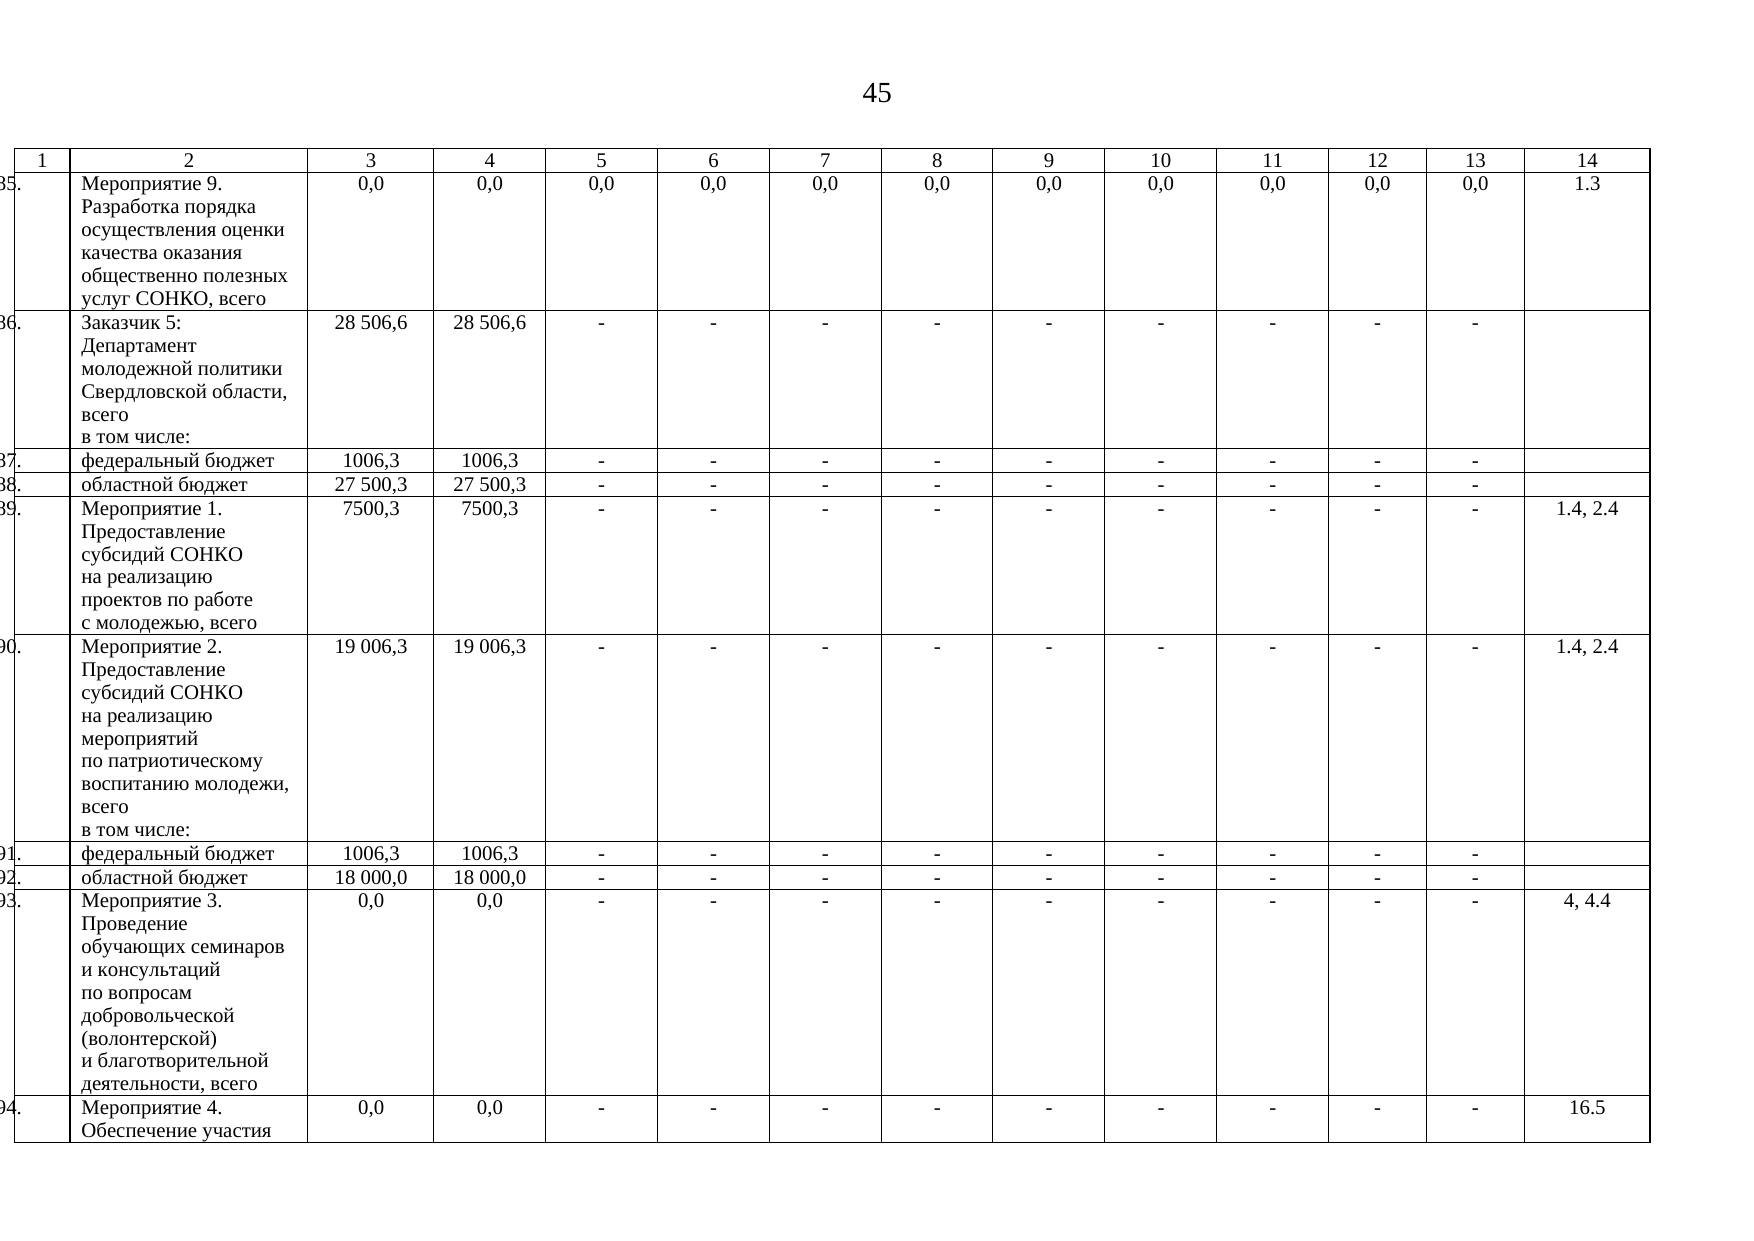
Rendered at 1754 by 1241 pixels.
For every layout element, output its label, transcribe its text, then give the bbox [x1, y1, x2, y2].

table_cell - [546, 842, 657, 865]
table_cell 0,0 [308, 173, 433, 310]
table_cell - [770, 635, 881, 841]
table_header 4 [434, 149, 545, 172]
table_cell 28 506,6 [308, 311, 433, 448]
table_header 7 [770, 149, 881, 172]
table_cell - [882, 890, 992, 1095]
table_cell - [1329, 866, 1426, 889]
table_cell Мероприятие 1. Предоставление субсидий СОНКО на реализацию проектов по работе с молодежью, всего [71, 497, 307, 634]
table_cell - [882, 473, 992, 496]
table_cell - [993, 449, 1104, 472]
table_header 12 [1329, 149, 1426, 172]
table_cell 4, 4.4 [1525, 890, 1649, 1095]
table_cell федеральный бюджет [71, 842, 307, 865]
table_cell - [658, 890, 769, 1095]
table_header 14 [1525, 149, 1649, 172]
table_cell - [1105, 635, 1216, 841]
table_cell - [770, 449, 881, 472]
table_cell 16.5 [1525, 1096, 1649, 1142]
table_cell Мероприятие 9. Разработка порядка осуществления оценки качества оказания общественно полезных услуг СОНКО, всего [71, 173, 307, 310]
table_cell - [770, 497, 881, 634]
table_cell 19 006,3 [434, 635, 545, 841]
table_cell [15, 866, 69, 889]
table_cell 0,0 [1105, 173, 1216, 310]
table_header 5 [546, 149, 657, 172]
table_cell - [658, 497, 769, 634]
table_cell - [546, 311, 657, 448]
table_cell - [1217, 449, 1328, 472]
table_cell - [1329, 635, 1426, 841]
table_header 6 [658, 149, 769, 172]
table_cell - [1329, 449, 1426, 472]
table_cell 0,0 [993, 173, 1104, 310]
table_header 1 [15, 149, 69, 172]
table_cell [15, 173, 69, 310]
table_cell - [1217, 497, 1328, 634]
table_cell 1006,3 [434, 842, 545, 865]
table_cell Мероприятие 3. Проведение обучающих семинаров и консультаций по вопросам добровольческой (волонтерской) и благотворительной деятельности, всего [71, 890, 307, 1095]
table_cell - [658, 1096, 769, 1142]
table_cell [1525, 473, 1649, 496]
table_cell 1006,3 [434, 449, 545, 472]
table_cell Мероприятие 4. Обеспечение участия [71, 1096, 307, 1142]
table_cell - [658, 473, 769, 496]
table_cell - [546, 449, 657, 472]
table_cell - [658, 842, 769, 865]
table_cell [15, 473, 69, 496]
table_cell 0,0 [882, 173, 992, 310]
table_cell - [1105, 449, 1216, 472]
table_cell - [1217, 311, 1328, 448]
table_cell - [546, 890, 657, 1095]
table_cell - [546, 473, 657, 496]
table_cell 0,0 [1329, 173, 1426, 310]
table_cell - [882, 311, 992, 448]
table_header 13 [1427, 149, 1524, 172]
table_cell 0,0 [308, 890, 433, 1095]
table_cell - [658, 866, 769, 889]
table_cell 18 000,0 [308, 866, 433, 889]
table_header 11 [1217, 149, 1328, 172]
table_cell - [1427, 311, 1524, 448]
table_cell - [770, 1096, 881, 1142]
table_cell 1.4, 2.4 [1525, 497, 1649, 634]
table_cell - [1329, 497, 1426, 634]
table_cell [15, 842, 69, 865]
table_cell - [882, 635, 992, 841]
table_header 3 [308, 149, 433, 172]
table_cell - [1427, 473, 1524, 496]
table_cell [15, 890, 69, 1095]
table_cell - [770, 842, 881, 865]
table_cell - [1105, 842, 1216, 865]
table_header 9 [993, 149, 1104, 172]
table_cell - [993, 635, 1104, 841]
table_cell 1.4, 2.4 [1525, 635, 1649, 841]
table_cell 27 500,3 [434, 473, 545, 496]
table_cell областной бюджет [71, 473, 307, 496]
table_cell Заказчик 5: Департамент молодежной политики Свердловской области, всего в том числе: [71, 311, 307, 448]
table_cell - [993, 497, 1104, 634]
table_cell - [1427, 449, 1524, 472]
table_cell - [770, 866, 881, 889]
table_cell Мероприятие 2. Предоставление субсидий СОНКО на реализацию мероприятий по патриотическому воспитанию молодежи, всего в том числе: [71, 635, 307, 841]
table_cell - [1427, 842, 1524, 865]
table_cell - [546, 497, 657, 634]
table_cell - [882, 866, 992, 889]
table_cell - [546, 1096, 657, 1142]
table_cell - [1105, 473, 1216, 496]
table_cell - [658, 311, 769, 448]
table_cell - [993, 311, 1104, 448]
table_cell [15, 311, 69, 448]
table_cell 7500,3 [434, 497, 545, 634]
table_header 8 [882, 149, 992, 172]
table_cell [15, 1096, 69, 1142]
table_cell - [1105, 866, 1216, 889]
table_cell 0,0 [434, 173, 545, 310]
table_cell - [1329, 473, 1426, 496]
table_cell 0,0 [434, 1096, 545, 1142]
table_cell - [993, 1096, 1104, 1142]
table_cell - [1427, 635, 1524, 841]
table_cell - [1105, 890, 1216, 1095]
table_cell - [993, 890, 1104, 1095]
table_cell - [1105, 311, 1216, 448]
table_cell 19 006,3 [308, 635, 433, 841]
table_cell [15, 497, 69, 634]
table_cell - [882, 842, 992, 865]
table_cell 0,0 [546, 173, 657, 310]
table_cell 0,0 [1427, 173, 1524, 310]
table_cell 27 500,3 [308, 473, 433, 496]
table_cell - [770, 473, 881, 496]
table_cell - [1217, 635, 1328, 841]
table_cell 28 506,6 [434, 311, 545, 448]
table_cell - [993, 866, 1104, 889]
table_cell [1525, 866, 1649, 889]
table_cell - [1427, 866, 1524, 889]
table_cell [15, 635, 69, 841]
table_cell - [546, 866, 657, 889]
table_cell [1525, 449, 1649, 472]
table_cell [1525, 842, 1649, 865]
table_cell - [770, 890, 881, 1095]
table_cell - [1217, 866, 1328, 889]
table_cell областной бюджет [71, 866, 307, 889]
table_cell 1006,3 [308, 842, 433, 865]
table_cell 0,0 [770, 173, 881, 310]
table_cell - [1105, 497, 1216, 634]
table_cell - [882, 1096, 992, 1142]
table_cell - [1217, 890, 1328, 1095]
table_cell - [1217, 473, 1328, 496]
table_cell - [1329, 1096, 1426, 1142]
table_cell - [1427, 1096, 1524, 1142]
table_cell - [546, 635, 657, 841]
table_cell [1525, 311, 1649, 448]
table_cell 0,0 [308, 1096, 433, 1142]
table_cell 1006,3 [308, 449, 433, 472]
table_cell - [1217, 842, 1328, 865]
table_cell - [1329, 311, 1426, 448]
table_cell [15, 449, 69, 472]
table_cell 7500,3 [308, 497, 433, 634]
table_cell - [882, 497, 992, 634]
table_cell - [1427, 497, 1524, 634]
table_cell - [1329, 842, 1426, 865]
table_cell 1.3 [1525, 173, 1649, 310]
table_cell - [1105, 1096, 1216, 1142]
table_cell - [993, 473, 1104, 496]
table_header 10 [1105, 149, 1216, 172]
table_cell - [1427, 890, 1524, 1095]
table_cell 0,0 [658, 173, 769, 310]
table_cell - [770, 311, 881, 448]
table_cell 0,0 [1217, 173, 1328, 310]
table_cell - [1329, 890, 1426, 1095]
table_cell 0,0 [434, 890, 545, 1095]
table_cell - [882, 449, 992, 472]
table_cell - [658, 635, 769, 841]
table_cell - [993, 842, 1104, 865]
table_header 2 [71, 149, 307, 172]
table_cell - [658, 449, 769, 472]
table_cell федеральный бюджет [71, 449, 307, 472]
table_cell - [1217, 1096, 1328, 1142]
table_cell 18 000,0 [434, 866, 545, 889]
